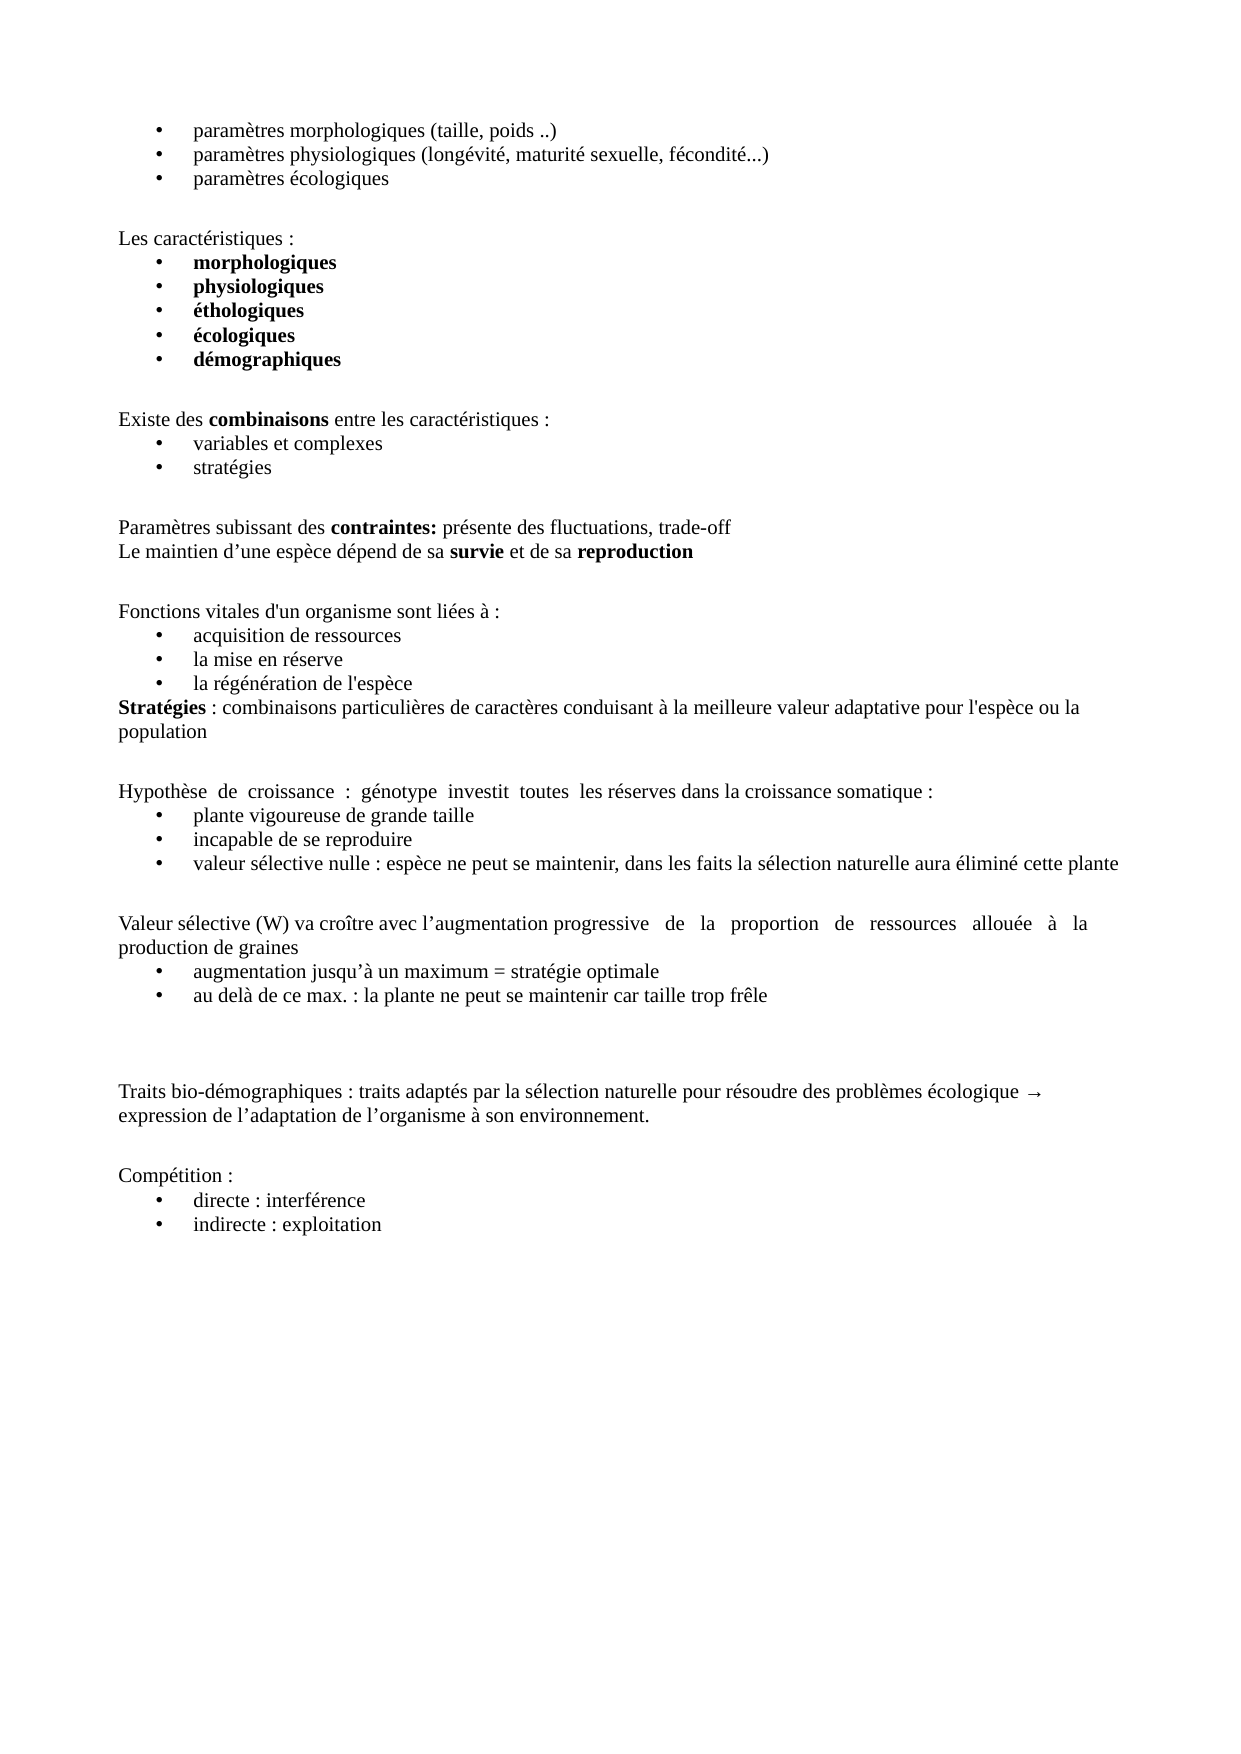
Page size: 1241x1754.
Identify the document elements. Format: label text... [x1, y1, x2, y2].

text Stratégies : combinaisons particulières de caractères conduisant à la meilleure valeur adaptative pour l'espèce ou la population [118, 695, 1122, 743]
list valeur sélective nulle : espèce ne peut se maintenir, dans les faits la sélection naturelle aura éliminé cette plante [156, 851, 1122, 875]
list au delà de ce max. : la plante ne peut se maintenir car taille trop frêle [156, 983, 1122, 1007]
text Le maintien d’une espèce dépend de sa survie et de sa reproduction [118, 539, 1122, 563]
list variables et complexes [156, 431, 1122, 455]
list paramètres écologiques [156, 166, 1122, 190]
list stratégies [156, 455, 1122, 479]
list incapable de se reproduire [156, 827, 1122, 851]
text Les caractéristiques : [118, 226, 1122, 250]
list morphologiques [156, 250, 1122, 274]
text Paramètres subissant des contraintes: présente des fluctuations, trade-off [118, 515, 1122, 539]
text Valeur sélective (W) va croître avec l’augmentation progressive de la proportion de ressources allouée à la production de graines [118, 911, 1122, 959]
text Traits bio-démographiques : traits adaptés par la sélection naturelle pour résoudre des problèmes écologique → expression de l’adaptation de l’organisme à son environnement. [118, 1079, 1122, 1127]
list directe : interférence [156, 1187, 1122, 1212]
text Hypothèse de croissance : génotype investit toutes les réserves dans la croissance somatique : [118, 779, 1122, 803]
text Fonctions vitales d'un organisme sont liées à : [118, 599, 1122, 623]
text Existe des combinaisons entre les caractéristiques : [118, 407, 1122, 431]
list éthologiques [156, 298, 1122, 322]
list indirecte : exploitation [156, 1212, 1122, 1236]
list acquisition de ressources [156, 623, 1122, 647]
list augmentation jusqu’à un maximum = stratégie optimale [156, 959, 1122, 983]
list la régénération de l'espèce [156, 671, 1122, 695]
list écologiques [156, 322, 1122, 347]
list physiologiques [156, 274, 1122, 298]
list plante vigoureuse de grande taille [156, 803, 1122, 827]
list la mise en réserve [156, 647, 1122, 671]
text Compétition : [118, 1163, 1122, 1187]
list démographiques [156, 347, 1122, 371]
list paramètres morphologiques (taille, poids ..) [156, 118, 1122, 142]
list paramètres physiologiques (longévité, maturité sexuelle, fécondité...) [156, 142, 1122, 166]
